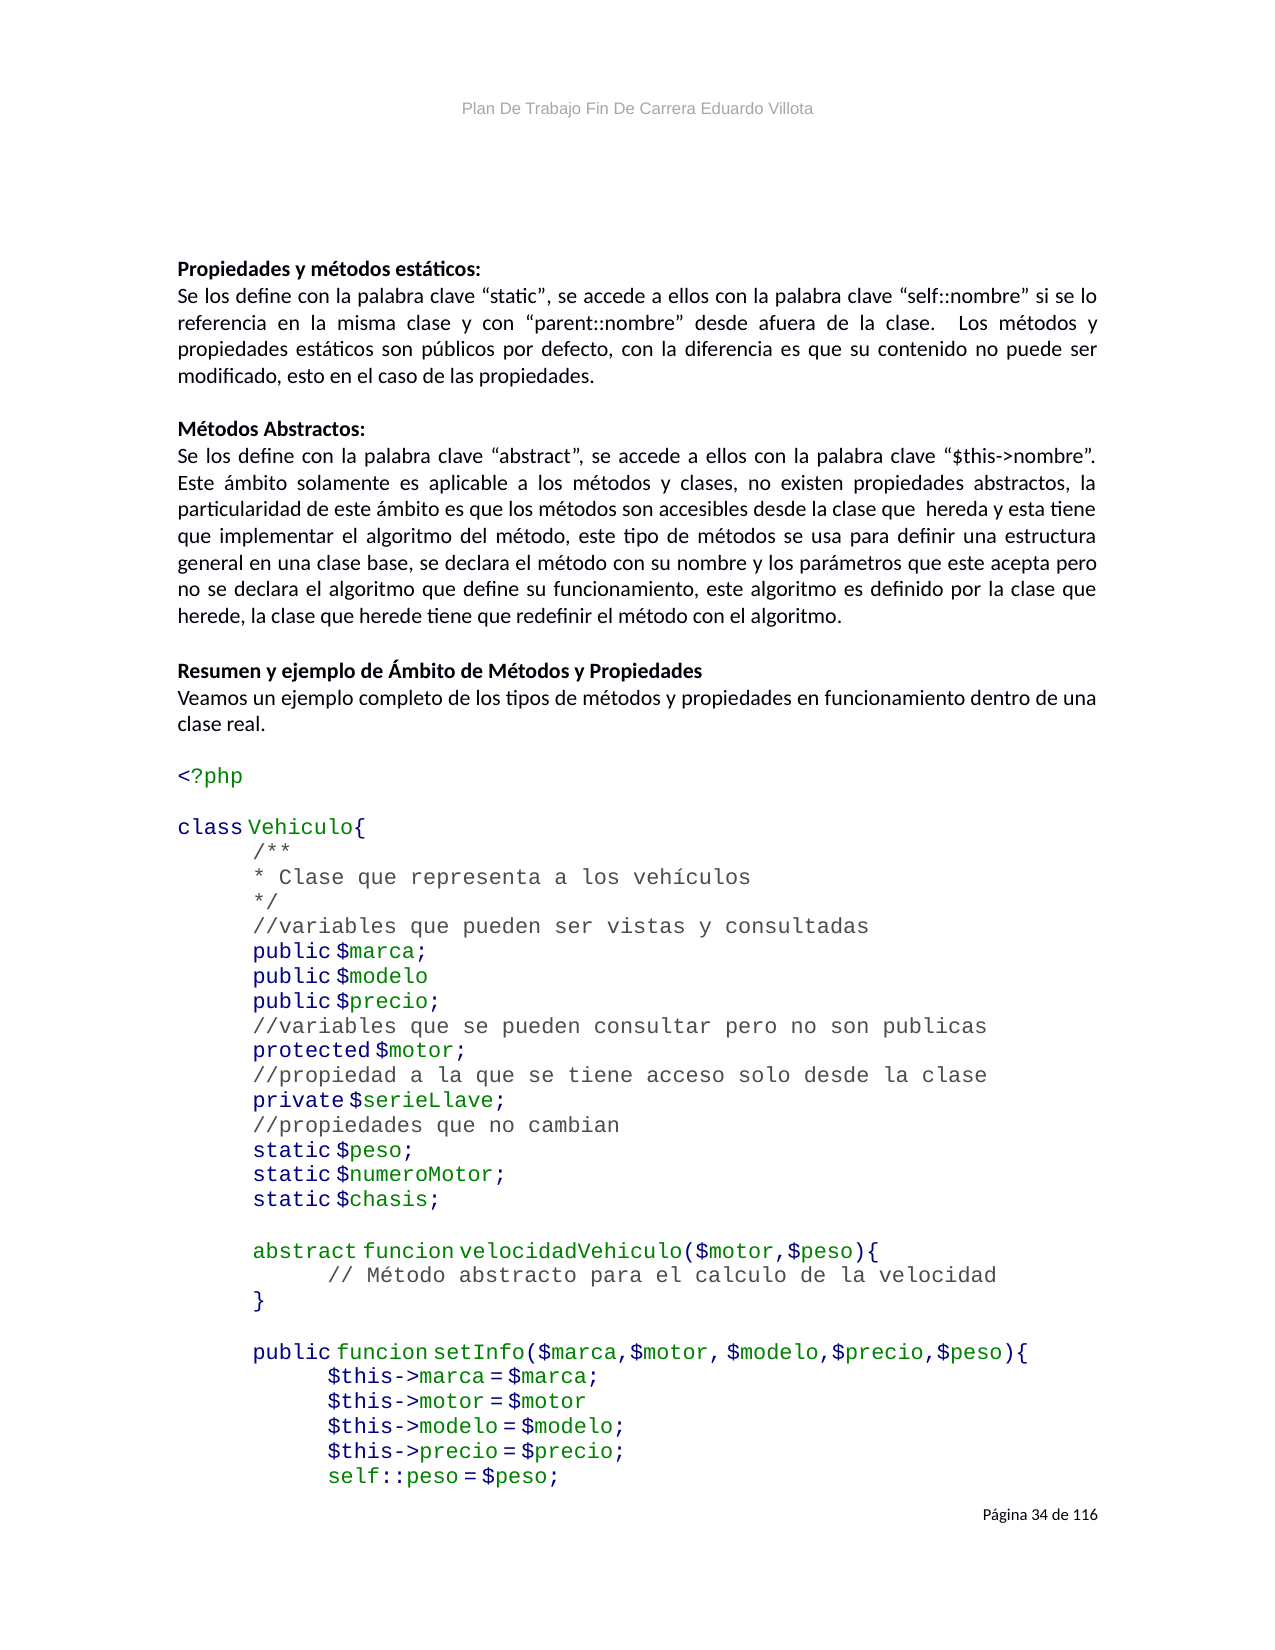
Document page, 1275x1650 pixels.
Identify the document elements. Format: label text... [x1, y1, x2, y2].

text public $precio; [177, 990, 1098, 1015]
text static $peso; [177, 1139, 1098, 1163]
text class Vehiculo{ [177, 816, 1098, 841]
text } [177, 1289, 1098, 1314]
text * Clase que representa a los vehículos [177, 866, 1098, 891]
text /** [177, 841, 1098, 866]
text Se los define con la palabra clave “abstract”, se accede a ellos con la palabra clave “$this->nombre”. Este ámbito solamente es aplicable a los métodos y clases, no existen propiedades abstractos, la particularidad de este ámbito es que los métodos son accesibles desde la clase que hereda y esta tiene que implementar el algoritmo del método, este tipo de métodos se usa para definir una estructura general en una clase base, se declara el método con su nombre y los parámetros que este acepta pero no se declara el algoritmo que define su funcionamiento, este algoritmo es definido por la clase que herede, la clase que herede tiene que redefinir el método con el algoritmo. [177, 442, 1098, 629]
text public $modelo [177, 965, 1098, 990]
text $this->precio = $precio; [177, 1440, 1098, 1465]
text <?php [177, 765, 1098, 790]
text Veamos un ejemplo completo de los tipos de métodos y propiedades en funcionamiento dentro de una clase real. [177, 684, 1098, 737]
text $this->modelo = $modelo; [177, 1415, 1098, 1440]
text public $marca; [177, 940, 1098, 965]
text $this->marca = $marca; [177, 1366, 1098, 1390]
text self::peso = $peso; [177, 1465, 1098, 1489]
text protected $motor; [177, 1039, 1098, 1064]
text public funcion setInfo($marca,$motor, $modelo,$precio,$peso){ [177, 1341, 1098, 1366]
text Resumen y ejemplo de Ámbito de Métodos y Propiedades [177, 657, 1098, 684]
text // Método abstracto para el calculo de la velocidad [177, 1264, 1098, 1289]
text abstract funcion velocidadVehiculo($motor,$peso){ [177, 1240, 1098, 1264]
text //variables que se pueden consultar pero no son publicas [177, 1015, 1098, 1039]
text Se los define con la palabra clave “static”, se accede a ellos con la palabra clave “self::nombre” si se lo referencia en la misma clase y con “parent::nombre” desde afuera de la clase. Los métodos y propiedades estáticos son públicos por defecto, con la diferencia es que su contenido no puede ser modificado, esto en el caso de las propiedades. [177, 282, 1098, 389]
text $this->motor = $motor [177, 1390, 1098, 1415]
text //propiedades que no cambian [177, 1114, 1098, 1139]
text Métodos Abstractos: [177, 416, 1098, 442]
text //propiedad a la que se tiene acceso solo desde la clase [177, 1064, 1098, 1089]
text private $serieLlave; [177, 1089, 1098, 1114]
text static $numeroMotor; [177, 1163, 1098, 1188]
text */ [177, 891, 1098, 916]
text //variables que pueden ser vistas y consultadas [177, 916, 1098, 940]
text static $chasis; [177, 1188, 1098, 1213]
text Propiedades y métodos estáticos: [177, 256, 1098, 282]
